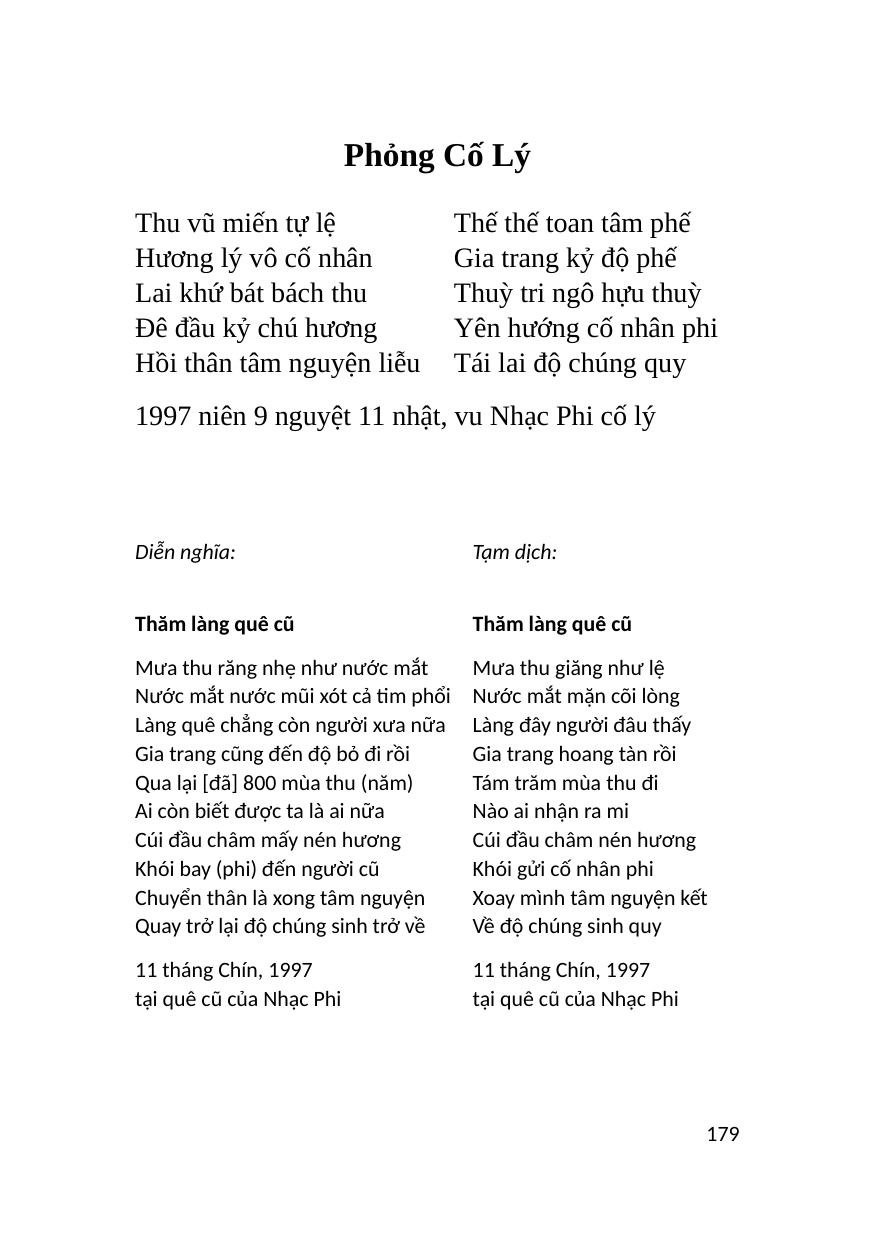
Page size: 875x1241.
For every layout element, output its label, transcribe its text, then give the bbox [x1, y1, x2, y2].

text Diễn nghĩa: Tạm dịch: [135, 538, 739, 594]
text 1997 niên 9 nguyệt 11 nhật, vu Nhạc Phi cố lý [135, 399, 739, 431]
text Thu vũ miến tự lệ Thế thế toan tâm phế Hương lý vô cố nhân Gia trang kỷ độ phế Lai khứ bát bách thu Thuỳ tri ngô hựu thuỳ Đê đầu kỷ chú hương Yên hướng cố nhân phi Hồi thân tâm nguyện liễu Tái lai độ chúng quy [135, 206, 739, 378]
text Mưa thu răng nhẹ như nước mắt Mưa thu giăng như lệ Nước mắt nước mũi xót cả tim phổi Nước mắt mặn cõi lòng Làng quê chẳng còn người xưa nữa Làng đây người đâu thấy Gia trang cũng đến độ bỏ đi rồi Gia trang hoang tàn rồi Qua lại [đã] 800 mùa thu (năm) Tám trăm mùa thu đi Ai còn biết được ta là ai nữa Nào ai nhận ra mi Cúi đầu châm mấy nén hương Cúi đầu châm nén hương Khói bay (phi) đến người cũ Khói gửi cố nhân phi Chuyển thân là xong tâm nguyện Xoay mình tâm nguyện kết Quay trở lại độ chúng sinh trở về Về độ chúng sinh quy [135, 654, 739, 939]
text 11 tháng Chín, 1997 11 tháng Chín, 1997 tại quê cũ của Nhạc Phi tại quê cũ của Nhạc Phi [135, 956, 739, 1011]
subtitle Phỏng Cố Lý [135, 135, 739, 173]
text Thăm làng quê cũ Thăm làng quê cũ [135, 611, 739, 637]
